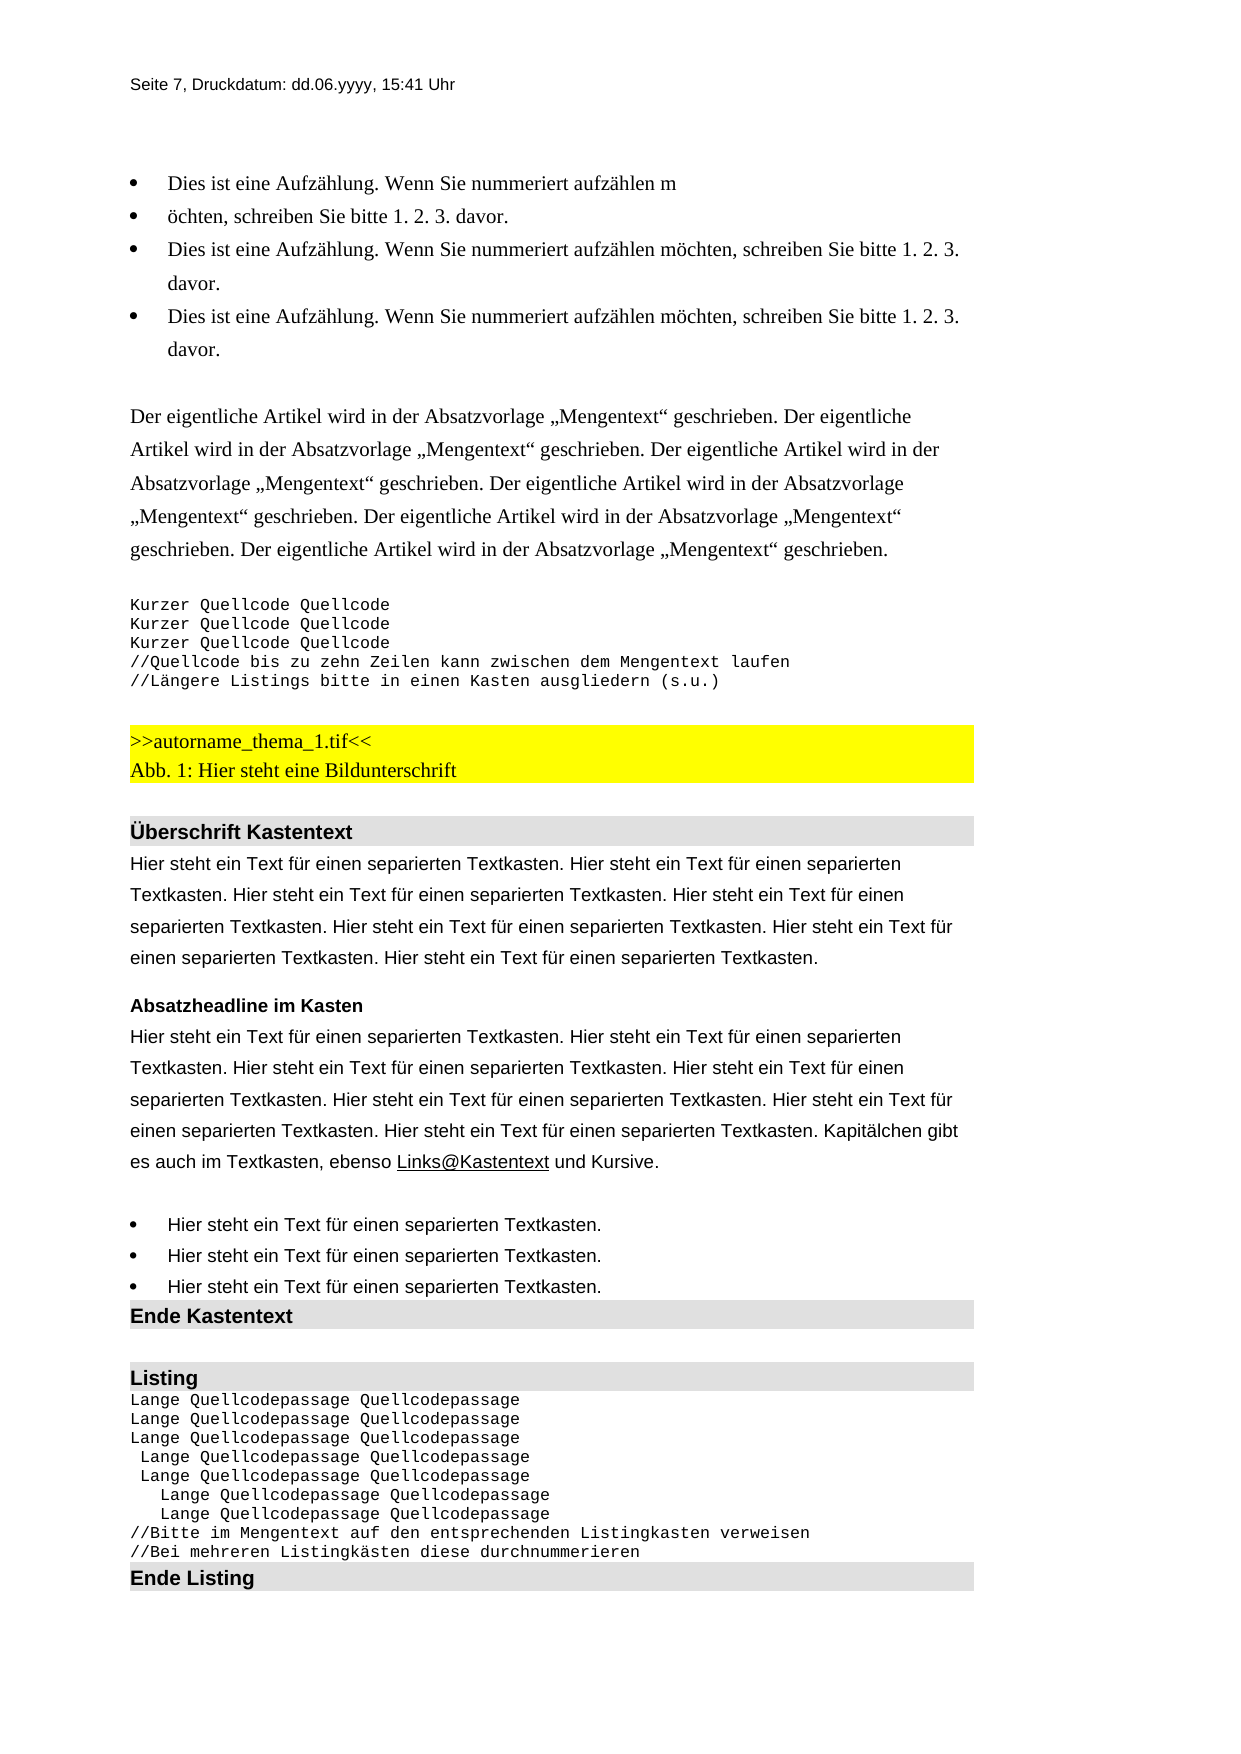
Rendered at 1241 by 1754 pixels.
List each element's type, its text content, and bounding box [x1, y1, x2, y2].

text Überschrift Kastentext [130, 816, 974, 846]
list Hier steht ein Text für einen separierten Textkasten. [130, 1268, 974, 1300]
text Lange Quellcodepassage Quellcodepassage [130, 1505, 974, 1524]
text Lange Quellcodepassage Quellcodepassage [130, 1448, 974, 1467]
text Hier steht ein Text für einen separierten Textkasten. Hier steht ein Text für einen separierten Textkasten. Hier steht ein Text für einen separierten Textkasten. Hier steht ein Text für einen separierten Textkasten. Hier steht ein Text für einen separierten Textkasten. Hier steht ein Text für einen separierten Textkasten. Hier steht ein Text für einen separierten Textkasten. [130, 846, 974, 971]
list Dies ist eine Aufzählung. Wenn Sie nummeriert aufzählen m [130, 163, 974, 197]
list Hier steht ein Text für einen separierten Textkasten. [130, 1237, 974, 1268]
text Lange Quellcodepassage Quellcodepassage [130, 1429, 974, 1448]
text Lange Quellcodepassage Quellcodepassage [130, 1391, 974, 1410]
text Lange Quellcodepassage Quellcodepassage [130, 1486, 974, 1505]
text Ende Kastentext [130, 1300, 974, 1329]
text Der eigentliche Artikel wird in der Absatzvorlage „Mengentext“ geschrieben. Der eigentliche Artikel wird in der Absatzvorlage „Mengentext“ geschrieben. Der eigentliche Artikel wird in der Absatzvorlage „Mengentext“ geschrieben. Der eigentliche Artikel wird in der Absatzvorlage „Mengentext“ geschrieben. Der eigentliche Artikel wird in der Absatzvorlage „Mengentext“ geschrieben. Der eigentliche Artikel wird in der Absatzvorlage „Mengentext“ geschrieben. [130, 397, 974, 563]
list Hier steht ein Text für einen separierten Textkasten. [130, 1206, 974, 1237]
list öchten, schreiben Sie bitte 1. 2. 3. davor. [130, 197, 974, 230]
text Kurzer Quellcode Quellcode [130, 616, 974, 634]
text Hier steht ein Text für einen separierten Textkasten. Hier steht ein Text für einen separierten Textkasten. Hier steht ein Text für einen separierten Textkasten. Hier steht ein Text für einen separierten Textkasten. Hier steht ein Text für einen separierten Textkasten. Hier steht ein Text für einen separierten Textkasten. Hier steht ein Text für einen separierten Textkasten. Kapitälchen gibt es auch im Textkasten, ebenso Links@Kastentext und Kursive. [130, 1018, 974, 1175]
text //Bitte im Mengentext auf den entsprechenden Listingkasten verweisen [130, 1524, 974, 1543]
text //Bei mehreren Listingkästen diese durchnummerieren [130, 1543, 974, 1562]
text Abb. 1: Hier steht eine Bildunterschrift [130, 754, 974, 783]
text //Quellcode bis zu zehn Zeilen kann zwischen dem Mengentext laufen [130, 653, 974, 672]
list Dies ist eine Aufzählung. Wenn Sie nummeriert aufzählen möchten, schreiben Sie bitte 1. 2. 3. davor. [130, 230, 974, 297]
text Lange Quellcodepassage Quellcodepassage [130, 1467, 974, 1486]
text //Längere Listings bitte in einen Kasten ausgliedern (s.u.) [130, 672, 974, 691]
text >>autorname_thema_1.tif<< [130, 725, 974, 754]
text Listing [130, 1362, 974, 1391]
text Lange Quellcodepassage Quellcodepassage [130, 1410, 974, 1429]
text Kurzer Quellcode Quellcode [130, 597, 974, 616]
text Kurzer Quellcode Quellcode [130, 634, 974, 653]
text Absatzheadline im Kasten [130, 987, 974, 1018]
list Dies ist eine Aufzählung. Wenn Sie nummeriert aufzählen möchten, schreiben Sie bitte 1. 2. 3. davor. [130, 297, 974, 363]
text Ende Listing [130, 1562, 974, 1591]
